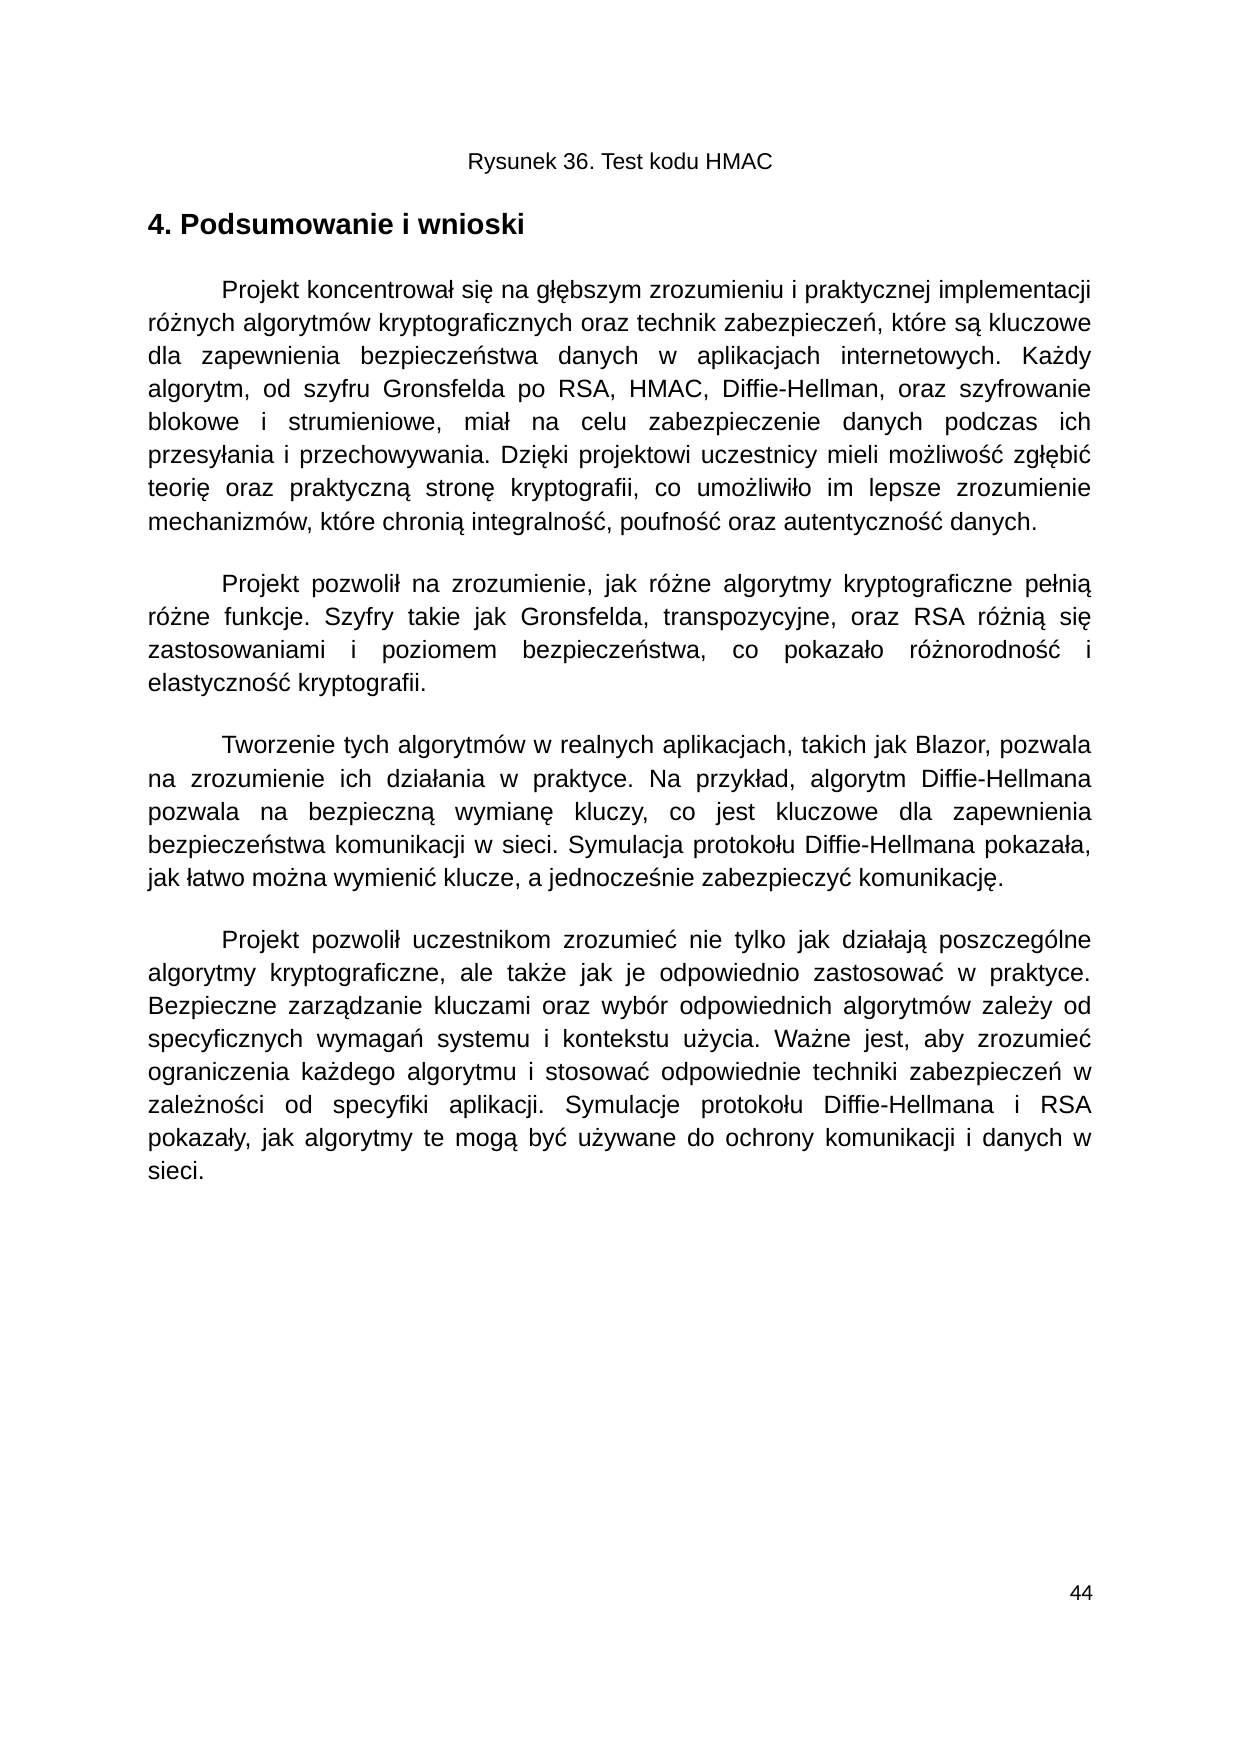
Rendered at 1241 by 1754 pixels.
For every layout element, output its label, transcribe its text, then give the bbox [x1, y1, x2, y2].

text Tworzenie tych algorytmów w realnych aplikacjach, takich jak Blazor, pozwala na zrozumienie ich działania w praktyce. Na przykład, algorytm Diffie-Hellmana pozwala na bezpieczną wymianę kluczy, co jest kluczowe dla zapewnienia bezpieczeństwa komunikacji w sieci. Symulacja protokołu Diffie-Hellmana pokazała, jak łatwo można wymienić klucze, a jednocześnie zabezpieczyć komunikację. [148, 731, 1093, 891]
text Projekt pozwolił na zrozumienie, jak różne algorytmy kryptograficzne pełnią różne funkcje. Szyfry takie jak Gronsfelda, transpozycyjne, oraz RSA różnią się zastosowaniami i poziomem bezpieczeństwa, co pokazało różnorodność i elastyczność kryptografii. [148, 569, 1093, 697]
text 4. Podsumowanie i wnioski [148, 207, 1093, 241]
text Rysunek 36. Test kodu HMAC [148, 148, 1093, 174]
text Projekt pozwolił uczestnikom zrozumieć nie tylko jak działają poszczególne algorytmy kryptograficzne, ale także jak je odpowiednio zastosować w praktyce. Bezpieczne zarządzanie kluczami oraz wybór odpowiednich algorytmów zależy od specyficznych wymagań systemu i kontekstu użycia. Ważne jest, aby zrozumieć ograniczenia każdego algorytmu i stosować odpowiednie techniki zabezpieczeń w zależności od specyfiki aplikacji. Symulacje protokołu Diffie-Hellmana i RSA pokazały, jak algorytmy te mogą być używane do ochrony komunikacji i danych w sieci. [148, 925, 1093, 1185]
text Projekt koncentrował się na głębszym zrozumieniu i praktycznej implementacji różnych algorytmów kryptograficznych oraz technik zabezpieczeń, które są kluczowe dla zapewnienia bezpieczeństwa danych w aplikacjach internetowych. Każdy algorytm, od szyfru Gronsfelda po RSA, HMAC, Diffie-Hellman, oraz szyfrowanie blokowe i strumieniowe, miał na celu zabezpieczenie danych podczas ich przesyłania i przechowywania. Dzięki projektowi uczestnicy mieli możliwość zgłębić teorię oraz praktyczną stronę kryptografii, co umożliwiło im lepsze zrozumienie mechanizmów, które chronią integralność, poufność oraz autentyczność danych. [148, 275, 1093, 535]
